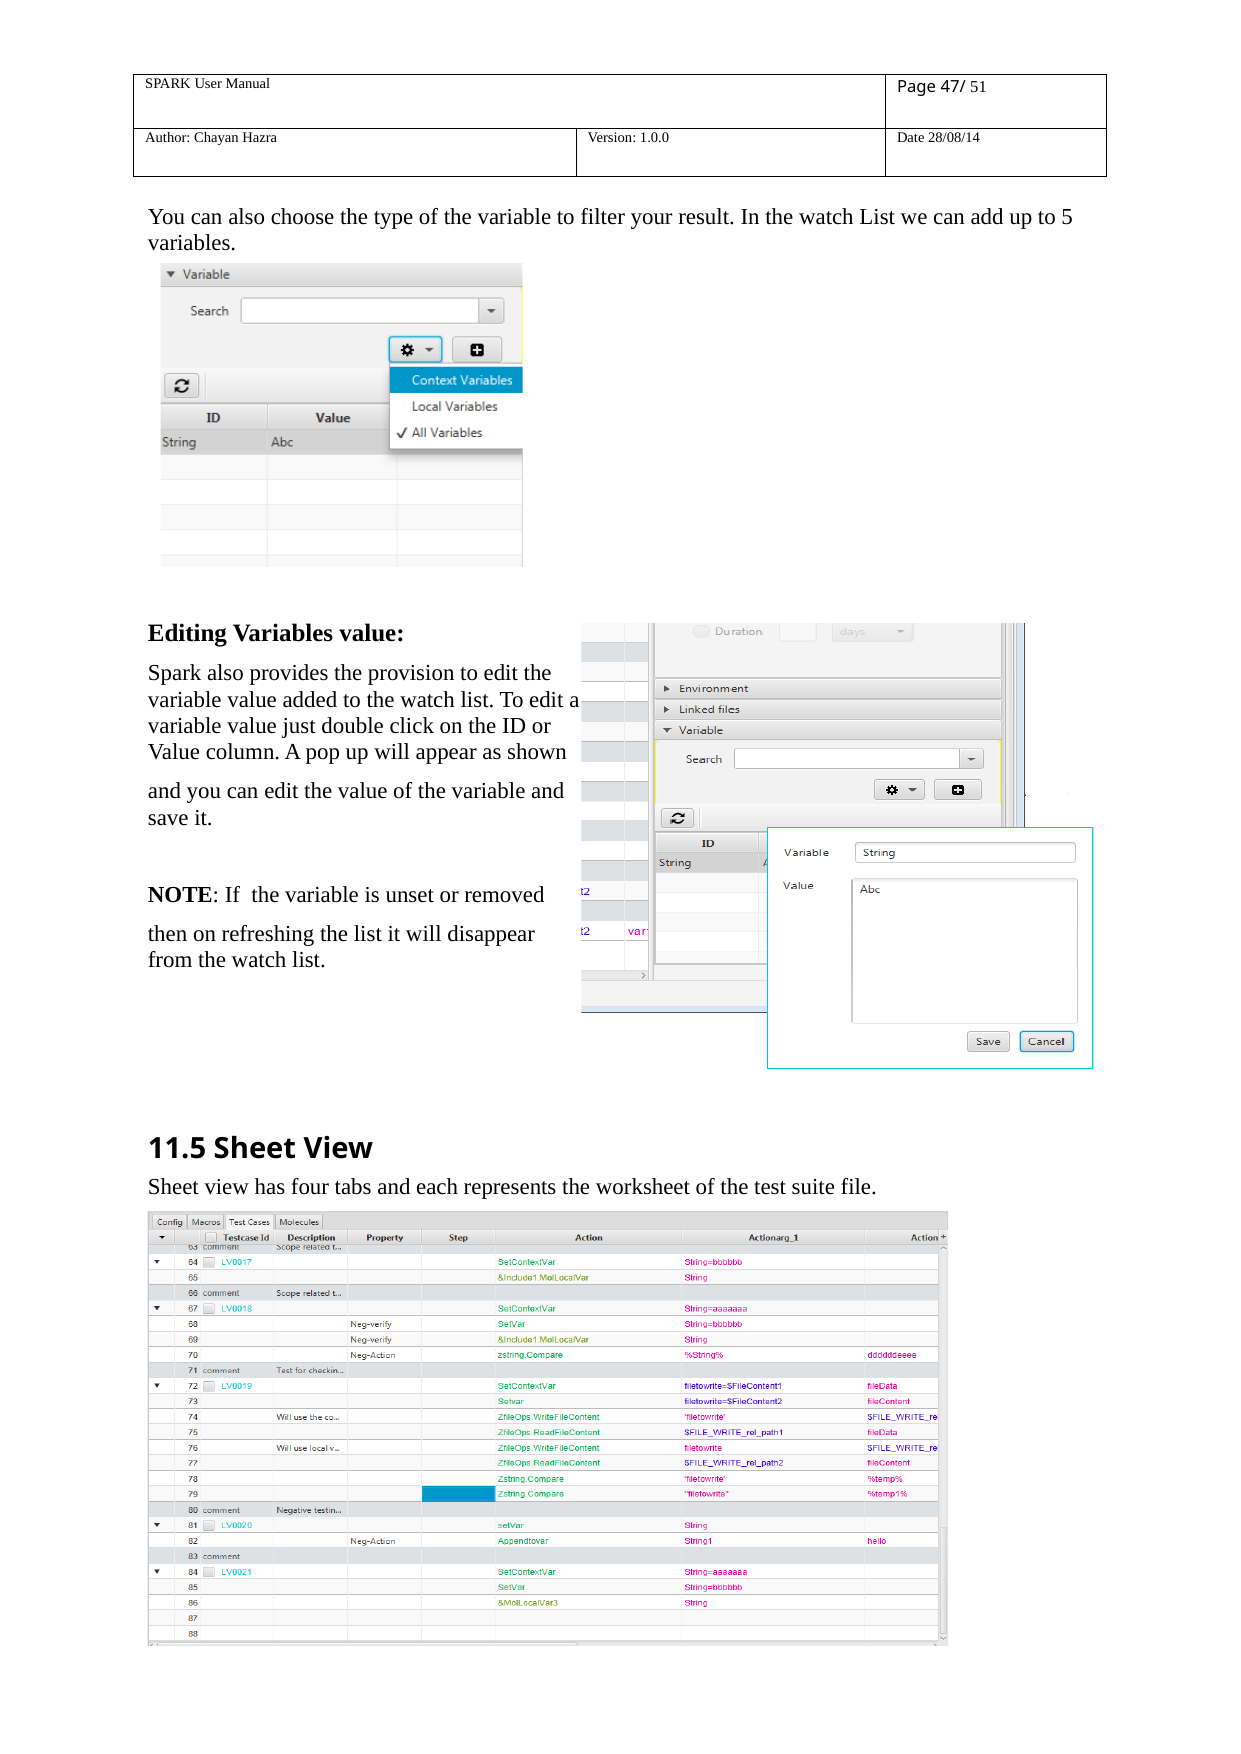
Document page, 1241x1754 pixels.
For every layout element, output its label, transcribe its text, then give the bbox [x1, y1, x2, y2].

picture [485, 376, 493, 384]
text NOTE: If the variable is unset or removed [148, 881, 581, 908]
picture [160, 263, 523, 567]
picture [581, 623, 1094, 1072]
text then on refreshing the list it will disappear from the watch list. [148, 920, 581, 973]
text You can also choose the type of the variable to filter your result. In the watch List we can add up to 5 variables. [148, 203, 1092, 256]
subtitle 11.5 Sheet View [148, 1127, 1092, 1167]
picture [147, 1211, 949, 1646]
text and you can edit the value of the variable and save it. [148, 777, 581, 830]
text Spark also provides the provision to edit the variable value added to the watch list. To edit a variable value just double click on the ID or Value column. A pop up will appear as shown [148, 659, 581, 765]
text Sheet view has four tabs and each represents the worksheet of the test suite file. [148, 1173, 1092, 1199]
text Editing Variables value: [148, 618, 1092, 647]
